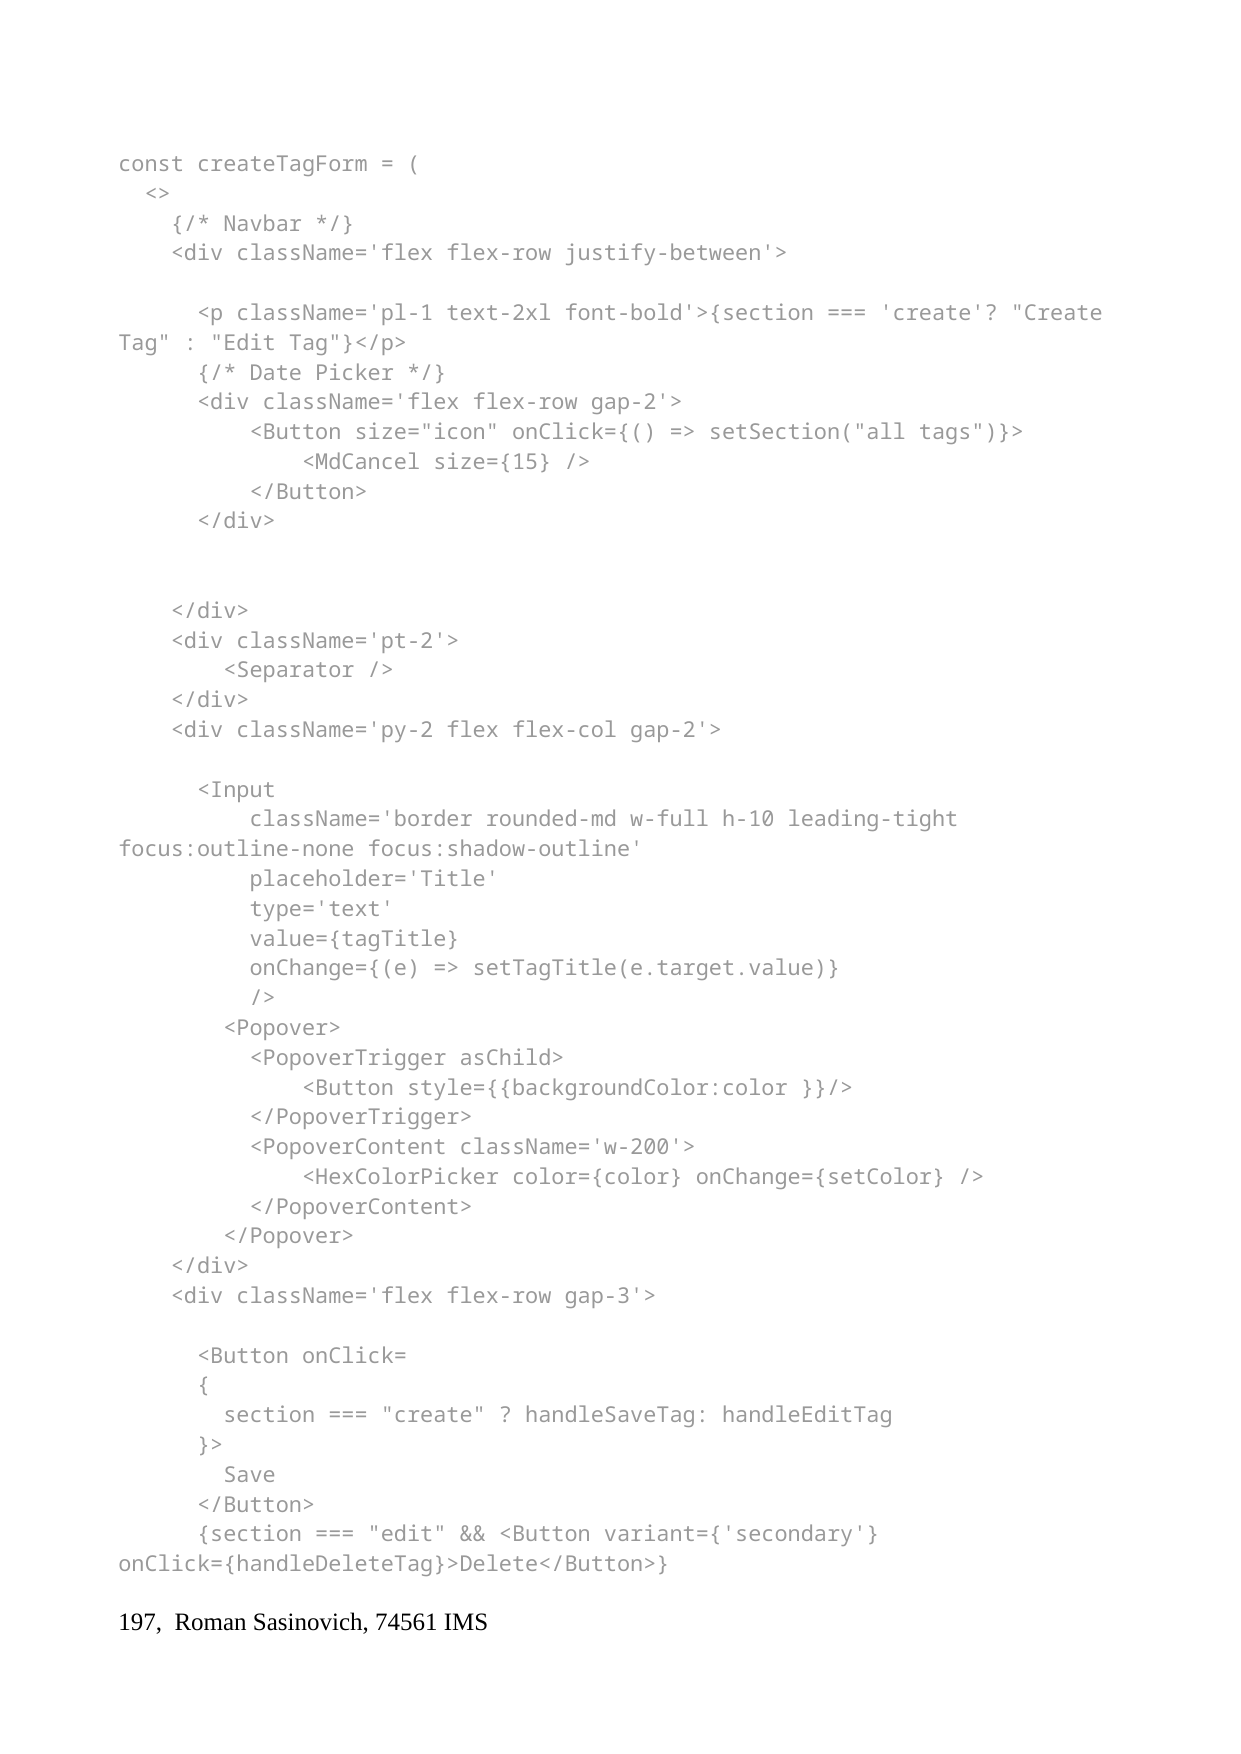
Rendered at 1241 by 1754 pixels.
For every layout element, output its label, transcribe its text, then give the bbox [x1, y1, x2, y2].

text section === "create" ? handleSaveTag: handleEditTag [118, 1399, 1122, 1429]
text </div> [118, 1250, 1122, 1280]
text <PopoverTrigger asChild> [118, 1042, 1122, 1071]
text {section === "edit" && <Button variant={'secondary'} onClick={handleDeleteTag}>Delete</Button>} [118, 1518, 1122, 1578]
text <div className='flex flex-row gap-2'> [118, 386, 1122, 416]
text type='text' [118, 893, 1122, 922]
text <p className='pl-1 text-2xl font-bold'>{section === 'create'? "Create Tag" : "Edit Tag"}</p> [118, 297, 1122, 356]
text </PopoverTrigger> [118, 1101, 1122, 1131]
text <MdCancel size={15} /> [118, 446, 1122, 476]
text <Popover> [118, 1012, 1122, 1042]
text {/* Navbar */} [118, 207, 1122, 237]
text }> [118, 1429, 1122, 1459]
text onChange={(e) => setTagTitle(e.target.value)} [118, 952, 1122, 982]
text {/* Date Picker */} [118, 356, 1122, 386]
text </Popover> [118, 1220, 1122, 1250]
text </Button> [118, 476, 1122, 505]
text className='border rounded-md w-full h-10 leading-tight focus:outline-none focus:shadow-outline' [118, 803, 1122, 863]
text <div className='flex flex-row gap-3'> [118, 1280, 1122, 1310]
text </Button> [118, 1488, 1122, 1518]
text <Separator /> [118, 654, 1122, 684]
text <Input [118, 773, 1122, 803]
text { [118, 1369, 1122, 1399]
text </div> [118, 595, 1122, 624]
text <PopoverContent className='w-200'> [118, 1131, 1122, 1161]
text value={tagTitle} [118, 922, 1122, 952]
text <> [118, 178, 1122, 207]
text /> [118, 982, 1122, 1012]
text <Button style={{backgroundColor:color }}/> [118, 1071, 1122, 1101]
text placeholder='Title' [118, 863, 1122, 893]
text <div className='py-2 flex flex-col gap-2'> [118, 714, 1122, 744]
text <Button size="icon" onClick={() => setSection("all tags")}> [118, 416, 1122, 446]
text <Button onClick= [118, 1339, 1122, 1369]
text </div> [118, 505, 1122, 535]
text <HexColorPicker color={color} onChange={setColor} /> [118, 1161, 1122, 1191]
text Save [118, 1459, 1122, 1488]
text </PopoverContent> [118, 1191, 1122, 1220]
text </div> [118, 684, 1122, 714]
text <div className='pt-2'> [118, 624, 1122, 654]
text const createTagForm = ( [118, 148, 1122, 178]
text <div className='flex flex-row justify-between'> [118, 237, 1122, 267]
